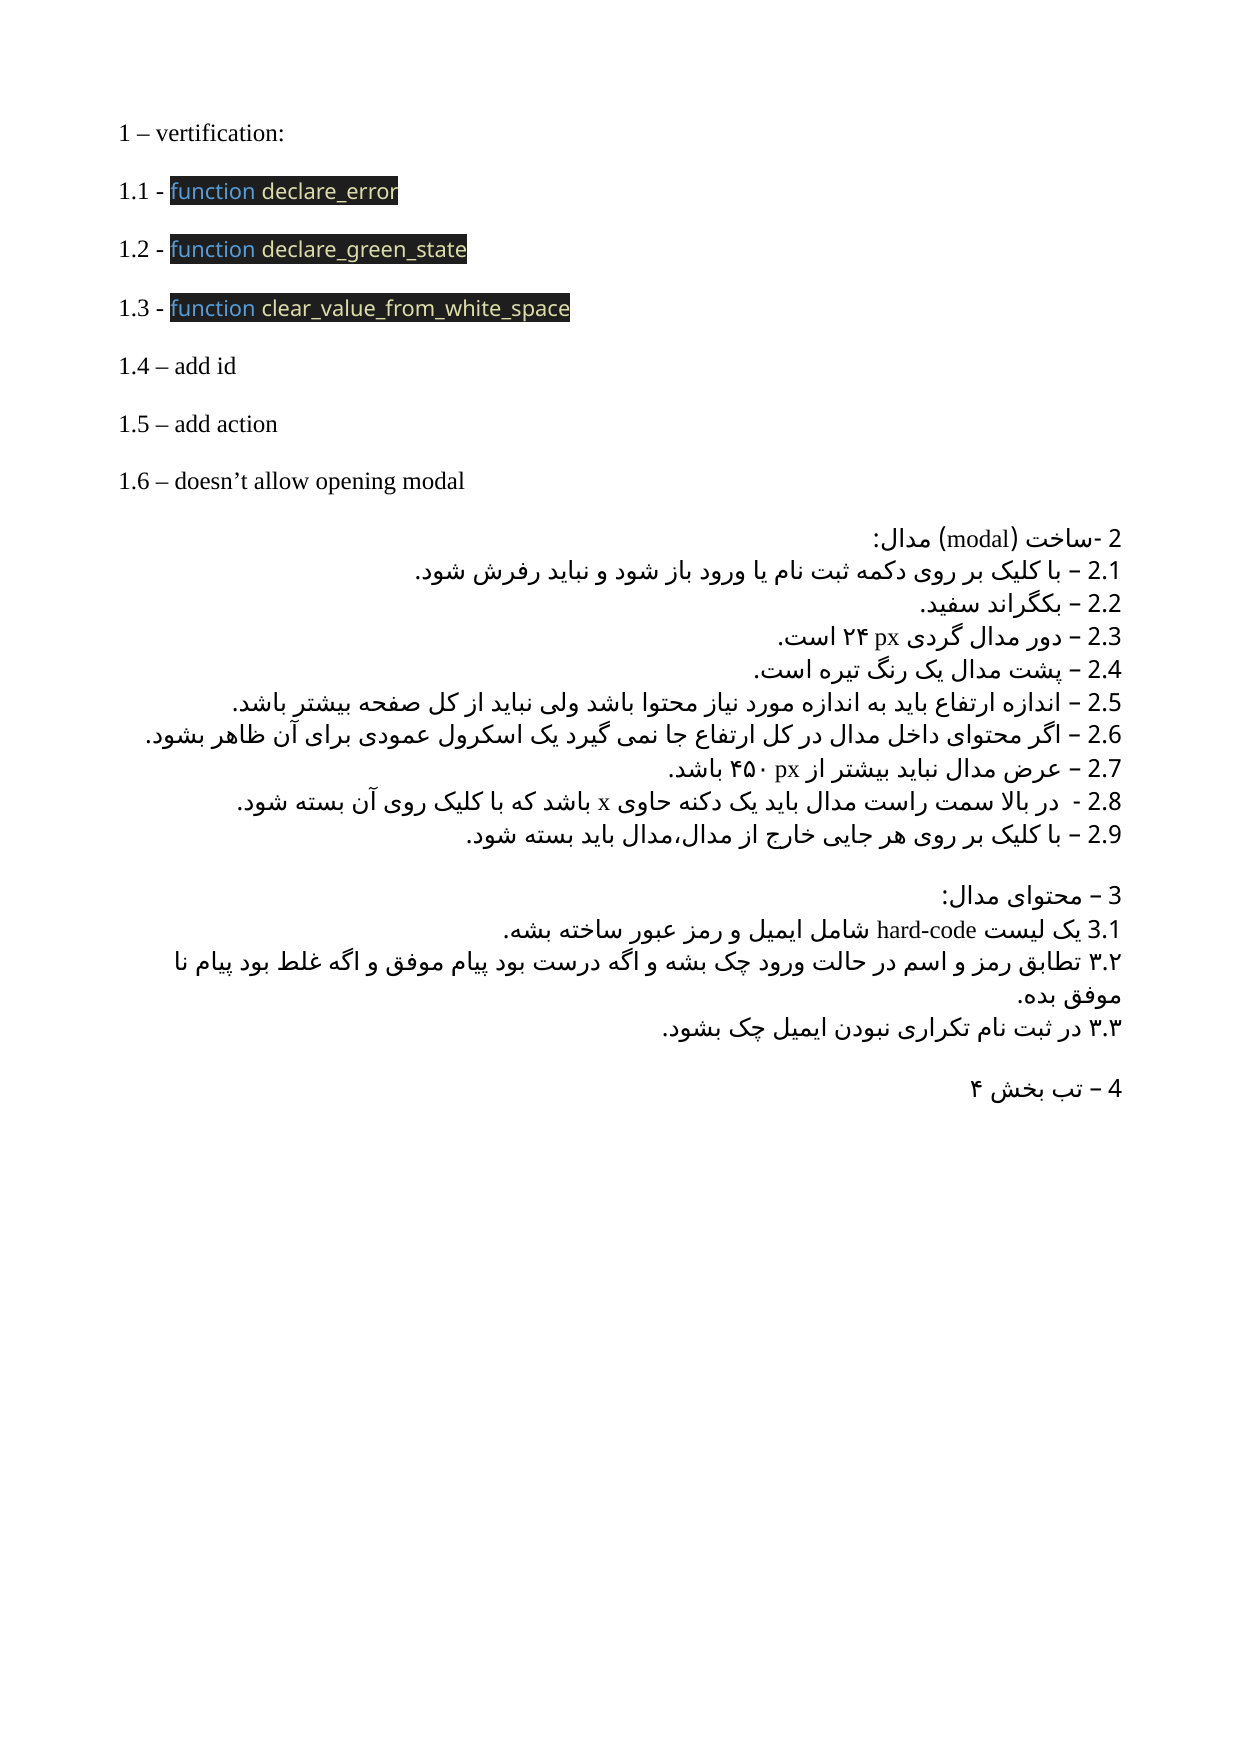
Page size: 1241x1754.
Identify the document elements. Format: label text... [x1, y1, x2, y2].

text 1.5 – add action [118, 409, 1122, 437]
text 2.6 – اگر محتوای داخل مدال در کل ارتفاع جا نمی گیرد یک اسکرول عمودی برای آن ظاهر بشود. [118, 721, 1122, 754]
text 1.4 – add id [118, 351, 1122, 380]
text 1.2 - function declare_green_state [118, 234, 1122, 264]
text 1 – vertification: [118, 118, 1122, 147]
text 4 – تب بخش ۴ [118, 1075, 1122, 1108]
text 2.7 – عرض مدال نباید بیشتر از ۴۵۰px باشد. [118, 754, 1122, 787]
text 3 – محتوای مدال‌: [118, 882, 1122, 915]
text 2.8 - در بالا سمت راست مدال باید یک دکنه حاوی x باشد که با کلیک روی آن بسته شود. [118, 787, 1122, 821]
text 2.1 – با کلیک بر روی دکمه ثبت نام یا ورود باز شود و نباید رفرش شود. [118, 557, 1122, 590]
text 1.6 – doesn’t allow opening modal [118, 466, 1122, 495]
text 2.2 – بکگراند سفید. [118, 590, 1122, 622]
text 2.5 – اندازه ارتفاع باید به اندازه مورد نیاز محتوا باشد ولی نباید از کل صفحه بیشتر باشد. [118, 689, 1122, 721]
text 1.1 - function declare_error [118, 176, 1122, 205]
text 2.4 – پشت مدال یک رنگ تیره است. [118, 656, 1122, 689]
text 2.3 – دور مدال گردی ۲۴px است. [118, 622, 1122, 656]
text ۳.۲ تطابق رمز و اسم در حالت ورود چک بشه و اگه درست بود پیام موفق و اگه غلط بود پیام نا موفق بده. [118, 948, 1122, 1014]
text 1.3 - function clear_value_from_white_space [118, 293, 1122, 322]
text ۳.۳ در ثبت نام تکراری نبودن ایمیل چک بشود. [118, 1014, 1122, 1046]
text 2.9 – با کلیک بر روی هر جایی خارج از مدال،مدال باید بسته شود. [118, 821, 1122, 853]
text 2 -ساخت ‬(‫‪modal‬‬) ‫مدال: [118, 524, 1122, 557]
text 3.1 یک لیست hard-code شامل ایمیل و رمز عبور ساخته بشه. [118, 915, 1122, 948]
